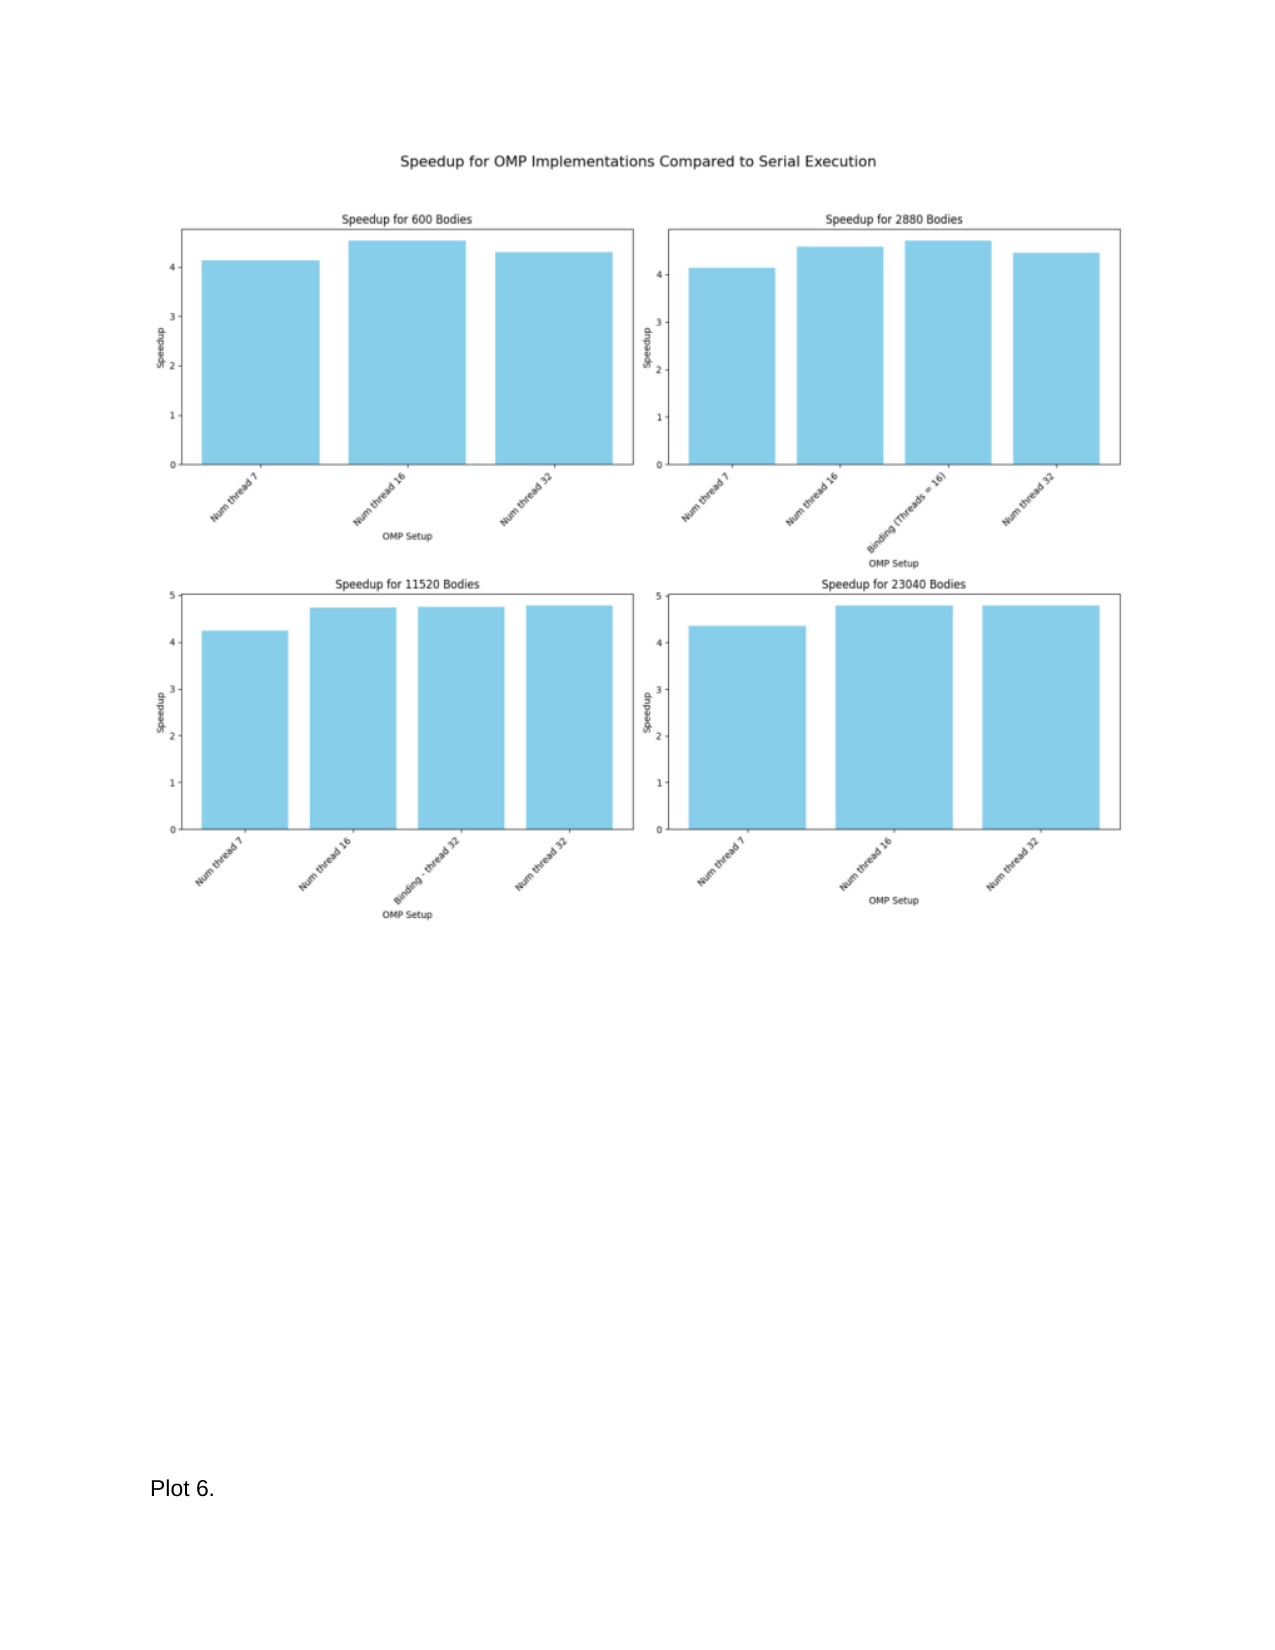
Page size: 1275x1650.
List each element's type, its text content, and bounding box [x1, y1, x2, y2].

text Plot 6. [150, 1475, 1125, 1501]
